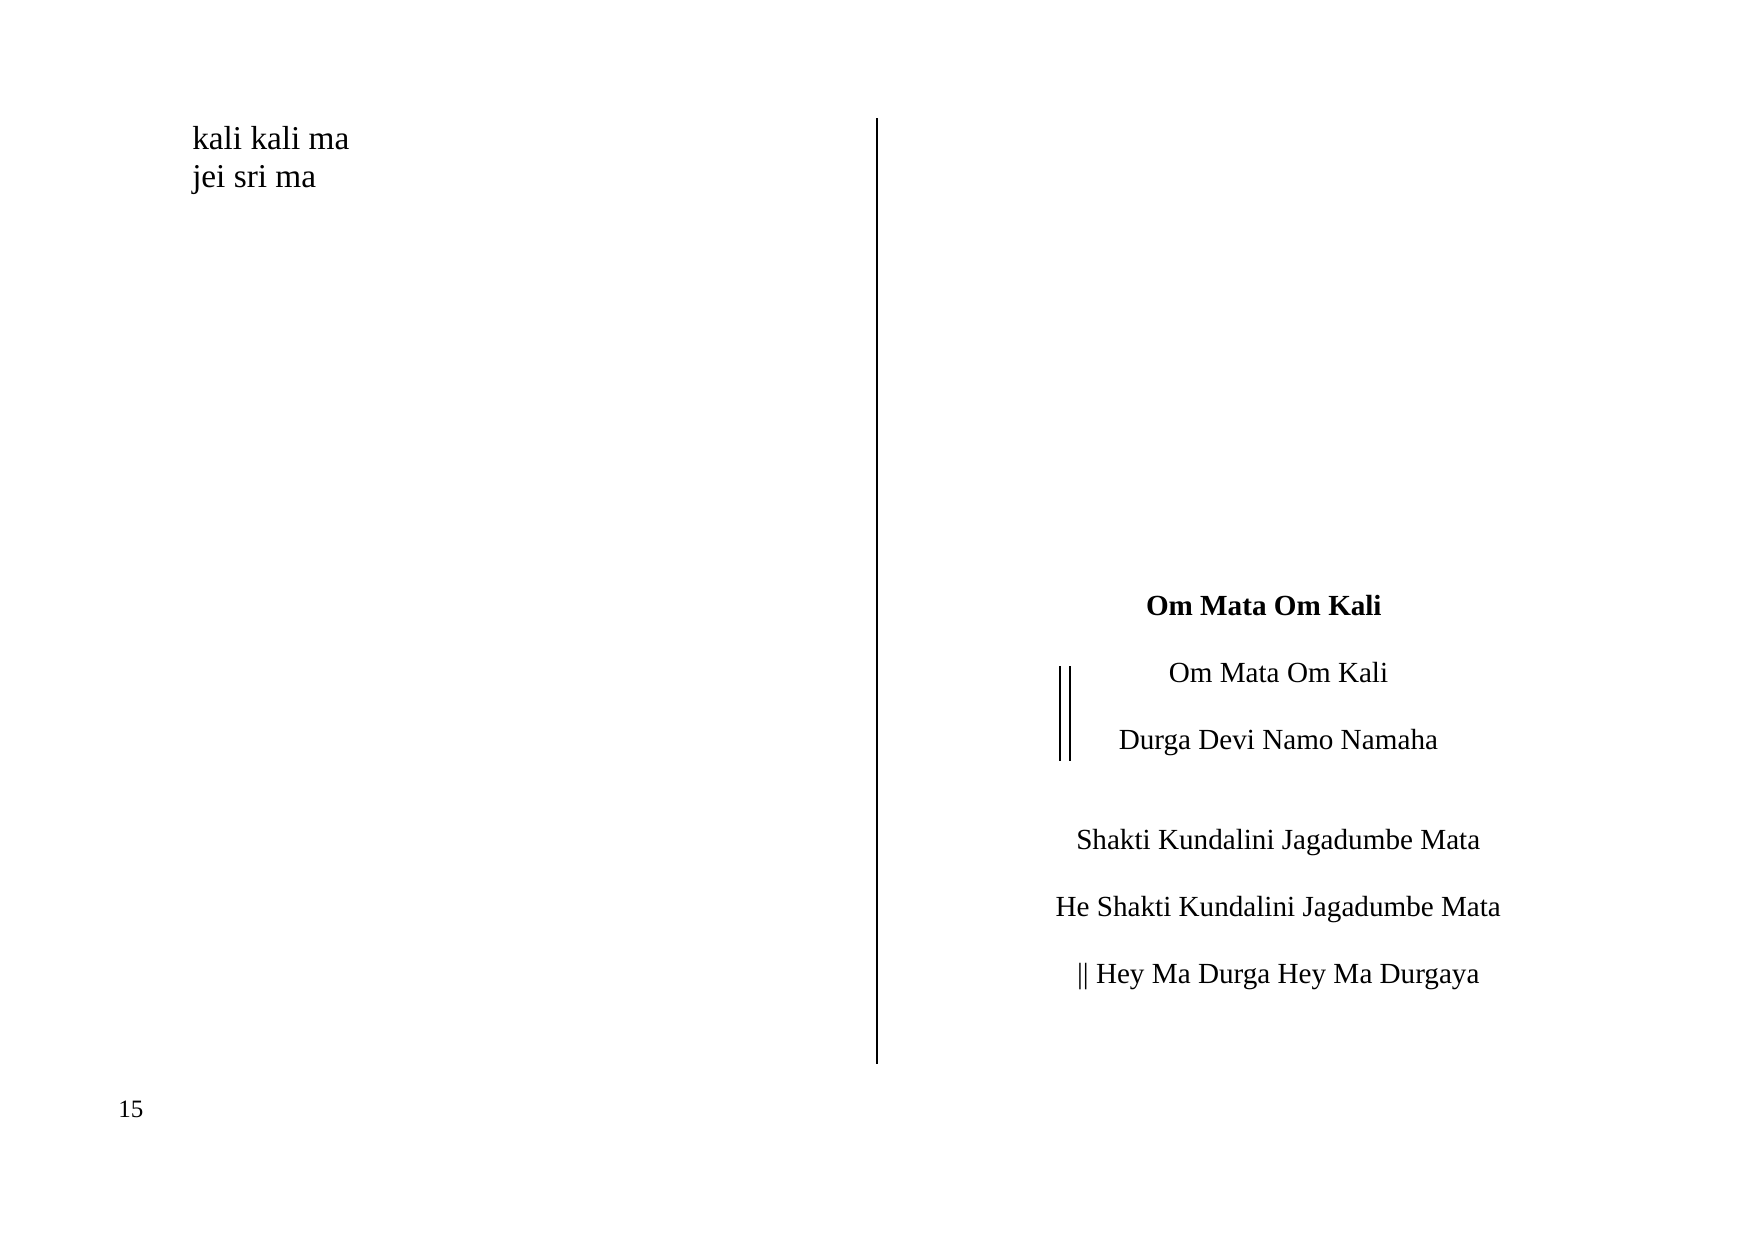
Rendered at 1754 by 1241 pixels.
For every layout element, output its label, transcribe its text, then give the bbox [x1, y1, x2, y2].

text Shakti Kundalini Jagadumbe Mata [892, 822, 1635, 856]
text || Hey Ma Durga Hey Ma Durgaya [892, 957, 1635, 990]
text Om Mata Om Kali [892, 655, 1635, 688]
text [892, 722, 1059, 755]
text He Shakti Kundalini Jagadumbe Mata [892, 889, 1635, 923]
text jei sri ma [118, 156, 862, 195]
text Durga Devi Namo Namaha [1071, 722, 1635, 755]
text Om Mata Om Kali [892, 588, 1635, 621]
text kali kali ma [118, 118, 862, 156]
